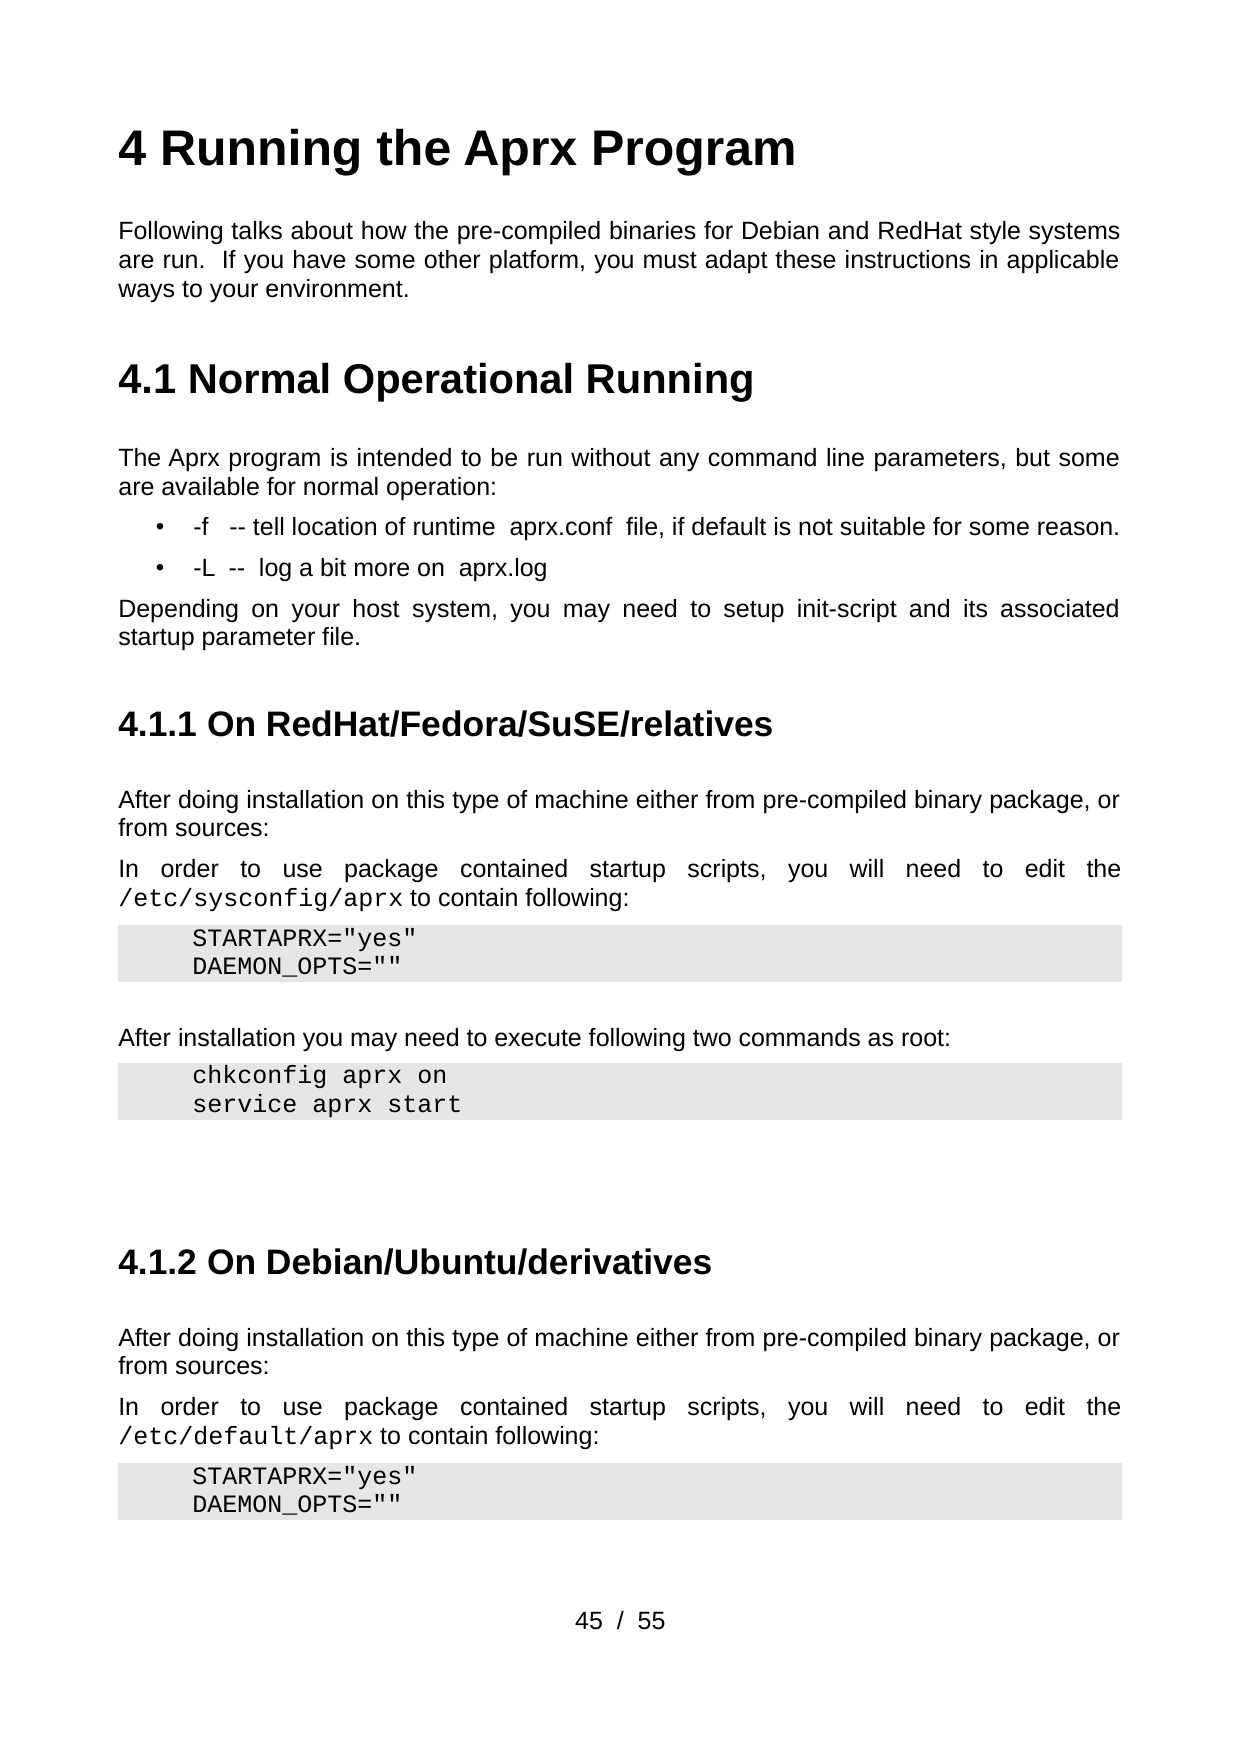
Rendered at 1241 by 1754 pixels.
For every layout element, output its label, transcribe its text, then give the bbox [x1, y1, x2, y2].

subtitle Running the Aprx Program [118, 118, 1122, 176]
text chkconfig aprx on [118, 1063, 1122, 1091]
text After installation you may need to execute following two commands as root: [118, 1023, 1122, 1051]
text STARTAPRX="yes" [118, 925, 1122, 954]
text In order to use package contained startup scripts, you will need to edit the /etc/sysconfig/aprx to contain following: [118, 854, 1122, 914]
subtitle On RedHat/Fedora/SuSE/relatives [118, 703, 1122, 744]
text DAEMON_OPTS="" [118, 1492, 1122, 1520]
text DAEMON_OPTS="" [118, 954, 1122, 982]
text The Aprx program is intended to be run without any command line parameters, but some are available for normal operation: [118, 443, 1122, 501]
text Depending on your host system, you may need to setup init-script and its associated startup parameter file. [118, 594, 1122, 651]
text In order to use package contained startup scripts, you will need to edit the /etc/default/aprx to contain following: [118, 1392, 1122, 1452]
text Following talks about how the pre-compiled binaries for Debian and RedHat style systems are run. If you have some other platform, you must adapt these instructions in applicable ways to your environment. [118, 216, 1122, 302]
text STARTAPRX="yes" [118, 1463, 1122, 1492]
subtitle On Debian/Ubuntu/derivatives [118, 1241, 1122, 1282]
list -f -- tell location of runtime aprx.conf file, if default is not suitable for some reason. [156, 512, 1122, 541]
text After doing installation on this type of machine either from pre-compiled binary package, or from sources: [118, 785, 1122, 842]
text After doing installation on this type of machine either from pre-compiled binary package, or from sources: [118, 1323, 1122, 1380]
subtitle Normal Operational Running [118, 355, 1122, 403]
list -L -- log a bit more on aprx.log [156, 553, 1122, 582]
text service aprx start [118, 1091, 1122, 1120]
